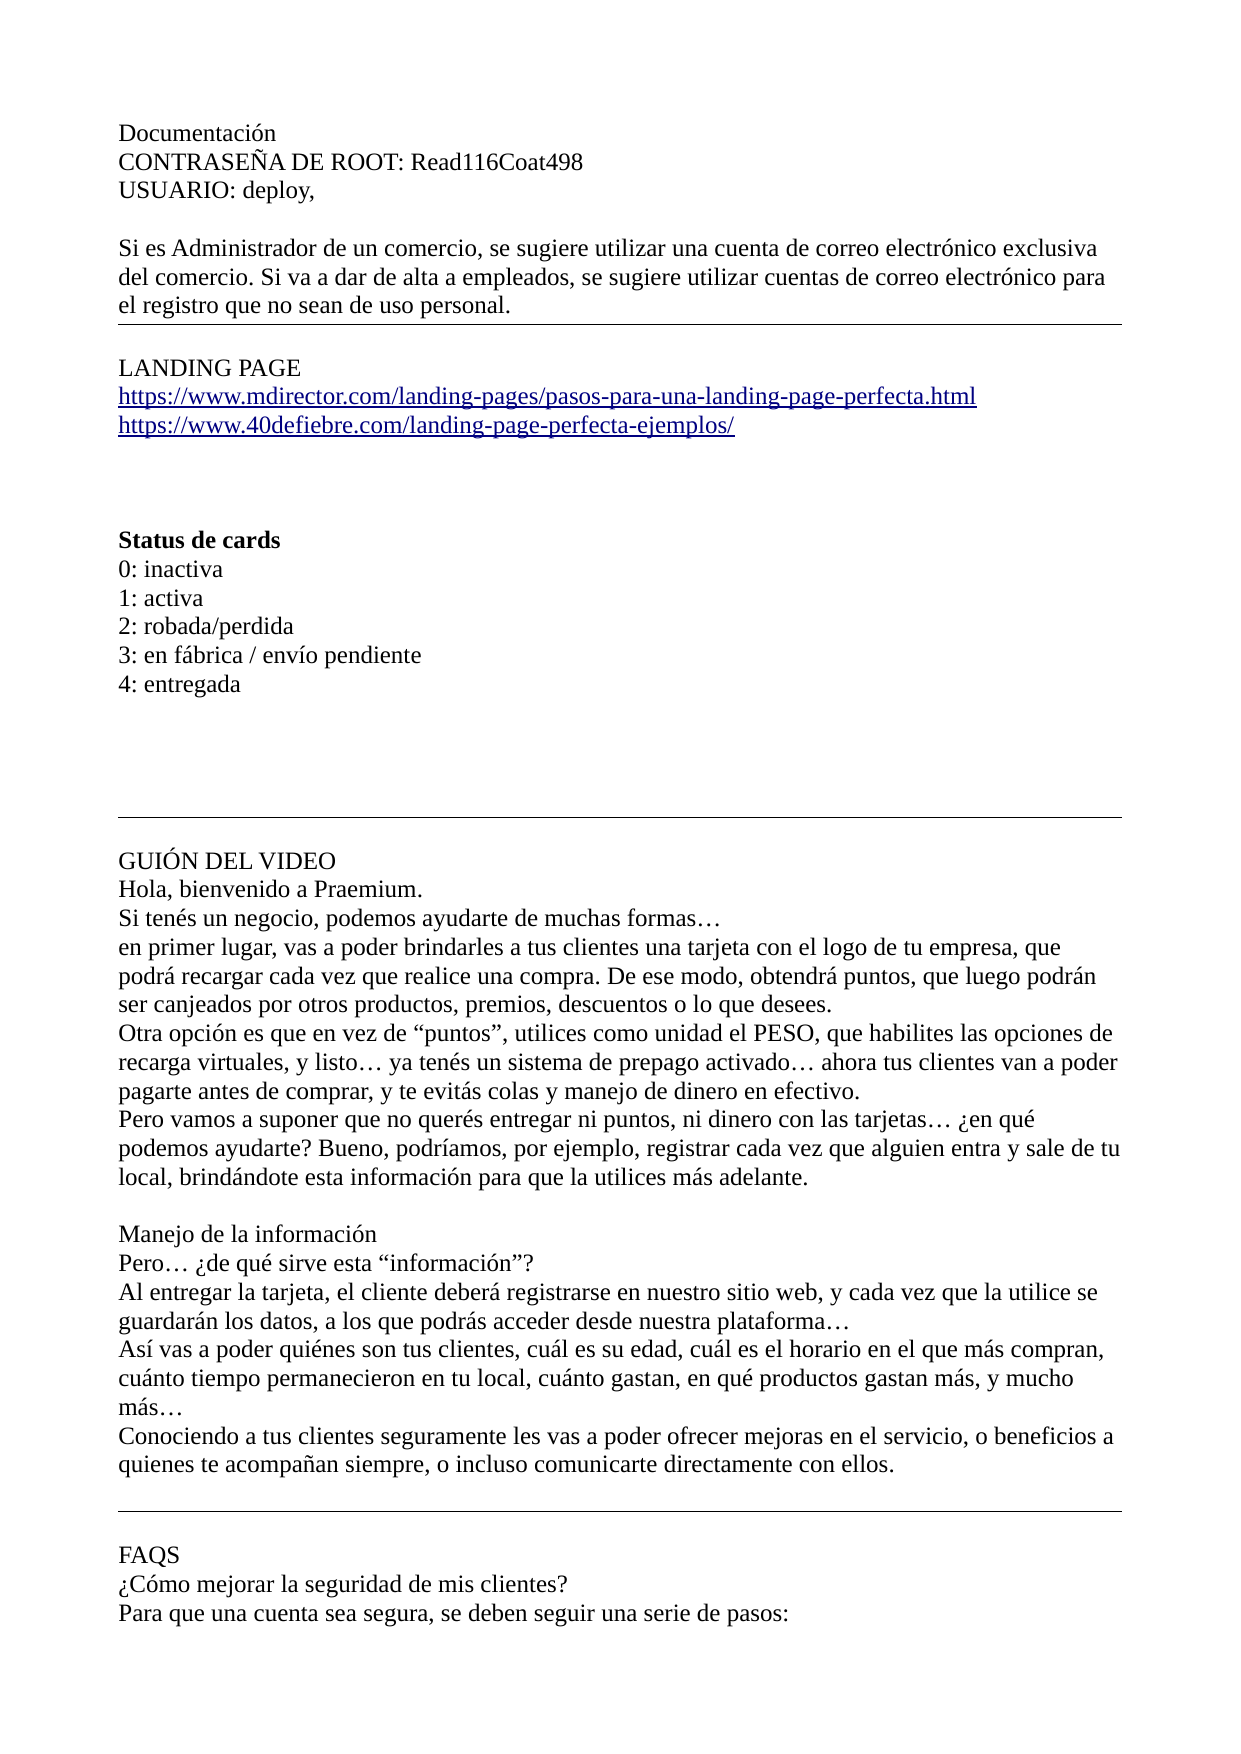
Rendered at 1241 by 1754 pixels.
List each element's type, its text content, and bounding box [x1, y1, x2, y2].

text 0: inactiva [118, 554, 1122, 583]
text Conociendo a tus clientes seguramente les vas a poder ofrecer mejoras en el servicio, o beneficios a quienes te acompañan siempre, o incluso comunicarte directamente con ellos. [118, 1421, 1122, 1478]
text CONTRASEÑA DE ROOT: Read116Coat498 [118, 147, 1122, 176]
text Otra opción es que en vez de “puntos”, utilices como unidad el PESO, que habilites las opciones de recarga virtuales, y listo… ya tenés un sistema de prepago activado… ahora tus clientes van a poder pagarte antes de comprar, y te evitás colas y manejo de dinero en efectivo. [118, 1018, 1122, 1104]
text USUARIO: deploy, [118, 176, 1122, 204]
text en primer lugar, vas a poder brindarles a tus clientes una tarjeta con el logo de tu empresa, que podrá recargar cada vez que realice una compra. De ese modo, obtendrá puntos, que luego podrán ser canjeados por otros productos, premios, descuentos o lo que desees. [118, 932, 1122, 1018]
text Para que una cuenta sea segura, se deben seguir una serie de pasos: [118, 1598, 1122, 1627]
text Si es Administrador de un comercio, se sugiere utilizar una cuenta de correo electrónico exclusiva del comercio. Si va a dar de alta a empleados, se sugiere utilizar cuentas de correo electrónico para el registro que no sean de uso personal. [118, 233, 1122, 324]
text ¿Cómo mejorar la seguridad de mis clientes? [118, 1569, 1122, 1598]
text FAQS [118, 1540, 1122, 1569]
text Si tenés un negocio, podemos ayudarte de muchas formas… [118, 903, 1122, 932]
text Manejo de la información [118, 1219, 1122, 1248]
text 2: robada/perdida [118, 611, 1122, 640]
text Pero… ¿de qué sirve esta “información”? [118, 1248, 1122, 1277]
text Documentación [118, 118, 1122, 147]
text Así vas a poder quiénes son tus clientes, cuál es su edad, cuál es el horario en el que más compran, cuánto tiempo permanecieron en tu local, cuánto gastan, en qué productos gastan más, y mucho más… [118, 1334, 1122, 1421]
text Pero vamos a suponer que no querés entregar ni puntos, ni dinero con las tarjetas… ¿en qué podemos ayudarte? Bueno, podríamos, por ejemplo, registrar cada vez que alguien entra y sale de tu local, brindándote esta información para que la utilices más adelante. [118, 1104, 1122, 1191]
text Al entregar la tarjeta, el cliente deberá registrarse en nuestro sitio web, y cada vez que la utilice se guardarán los datos, a los que podrás acceder desde nuestra plataforma… [118, 1277, 1122, 1334]
text 4: entregada [118, 669, 1122, 698]
text https://www.mdirector.com/landing-pages/pasos-para-una-landing-page-perfecta.html [118, 381, 1122, 410]
text GUIÓN DEL VIDEO [118, 846, 1122, 874]
text https://www.40defiebre.com/landing-page-perfecta-ejemplos/ [118, 410, 1122, 439]
text Hola, bienvenido a Praemium. [118, 874, 1122, 903]
text LANDING PAGE [118, 353, 1122, 381]
text 1: activa [118, 583, 1122, 611]
text Status de cards [118, 525, 1122, 554]
text 3: en fábrica / envío pendiente [118, 640, 1122, 669]
